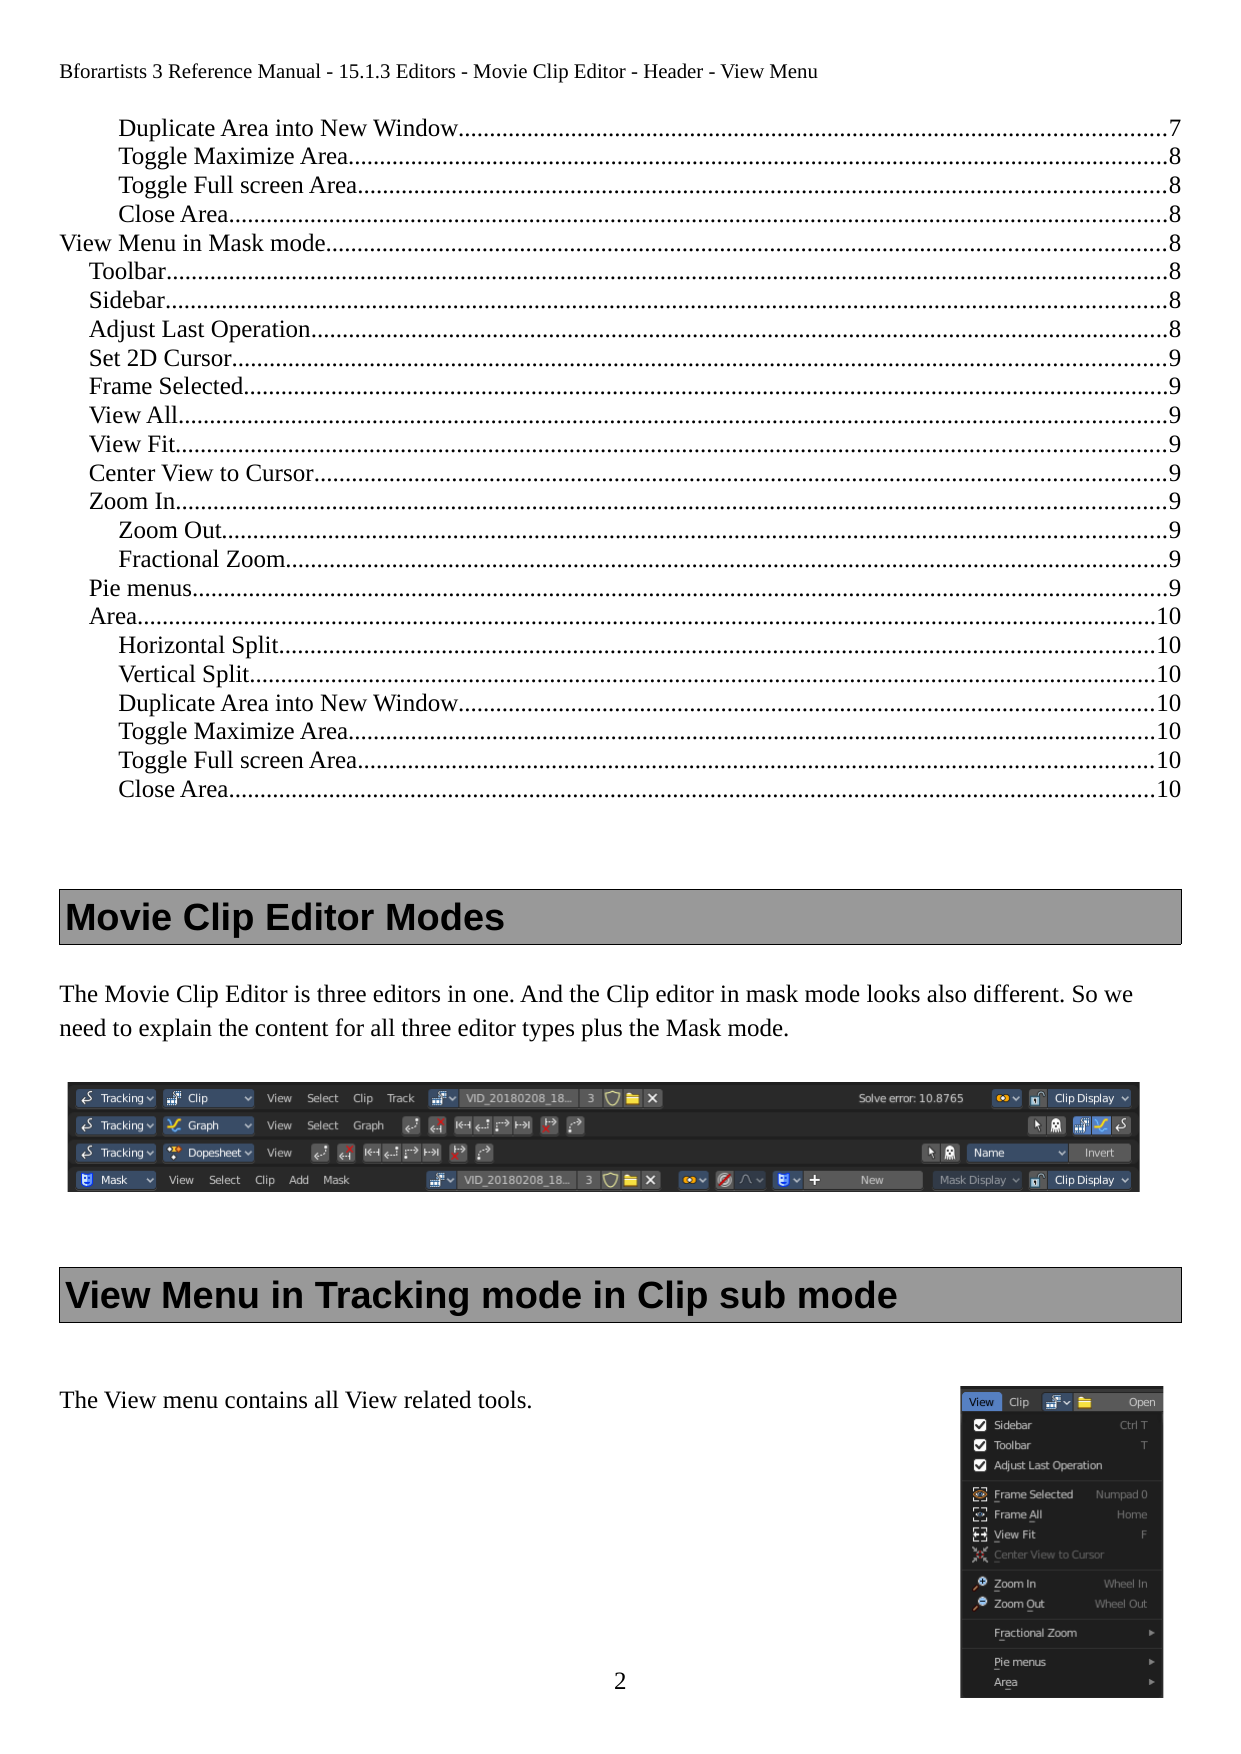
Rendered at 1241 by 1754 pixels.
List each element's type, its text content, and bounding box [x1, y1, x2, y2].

text Set 2D Cursor 9 [88, 343, 1181, 371]
text View Menu in Mask mode 8 [59, 228, 1181, 256]
text Toggle Maximize Area 8 [118, 141, 1181, 170]
text Toggle Maximize Area 10 [118, 716, 1181, 745]
text View Fit 9 [88, 429, 1181, 458]
text Toolbar 8 [88, 256, 1181, 285]
table_header View Menu in Tracking mode in Clip sub mode [60, 1268, 1181, 1322]
text Center View to Cursor 9 [88, 458, 1181, 486]
text Adjust Last Operation 8 [88, 314, 1181, 343]
text Close Area 10 [118, 774, 1181, 803]
text Duplicate Area into New Window 10 [118, 688, 1181, 716]
picture [67, 1082, 1140, 1192]
text Zoom In 9 [88, 486, 1181, 515]
text Toggle Full screen Area 10 [118, 745, 1181, 774]
text Frame Selected 9 [88, 371, 1181, 400]
text Close Area 8 [118, 199, 1181, 228]
text Area 10 [88, 601, 1181, 630]
text The View menu contains all View related tools. [59, 1386, 960, 1414]
text Zoom Out 9 [118, 515, 1181, 544]
text Fractional Zoom 9 [118, 544, 1181, 573]
text View All 9 [88, 400, 1181, 429]
text The Movie Clip Editor is three editors in one. And the Clip editor in mask mode looks also different. So we need to explain the content for all three editor types plus the Mask mode. [59, 979, 1181, 1042]
text Vertical Split 10 [118, 659, 1181, 688]
text Toggle Full screen Area 8 [118, 170, 1181, 199]
text Horizontal Split 10 [118, 630, 1181, 659]
text Sidebar 8 [88, 285, 1181, 314]
text Pie menus 9 [88, 573, 1181, 601]
picture [960, 1386, 1164, 1698]
text Duplicate Area into New Window 7 [118, 113, 1181, 141]
table_header Movie Clip Editor Modes [60, 890, 1181, 944]
